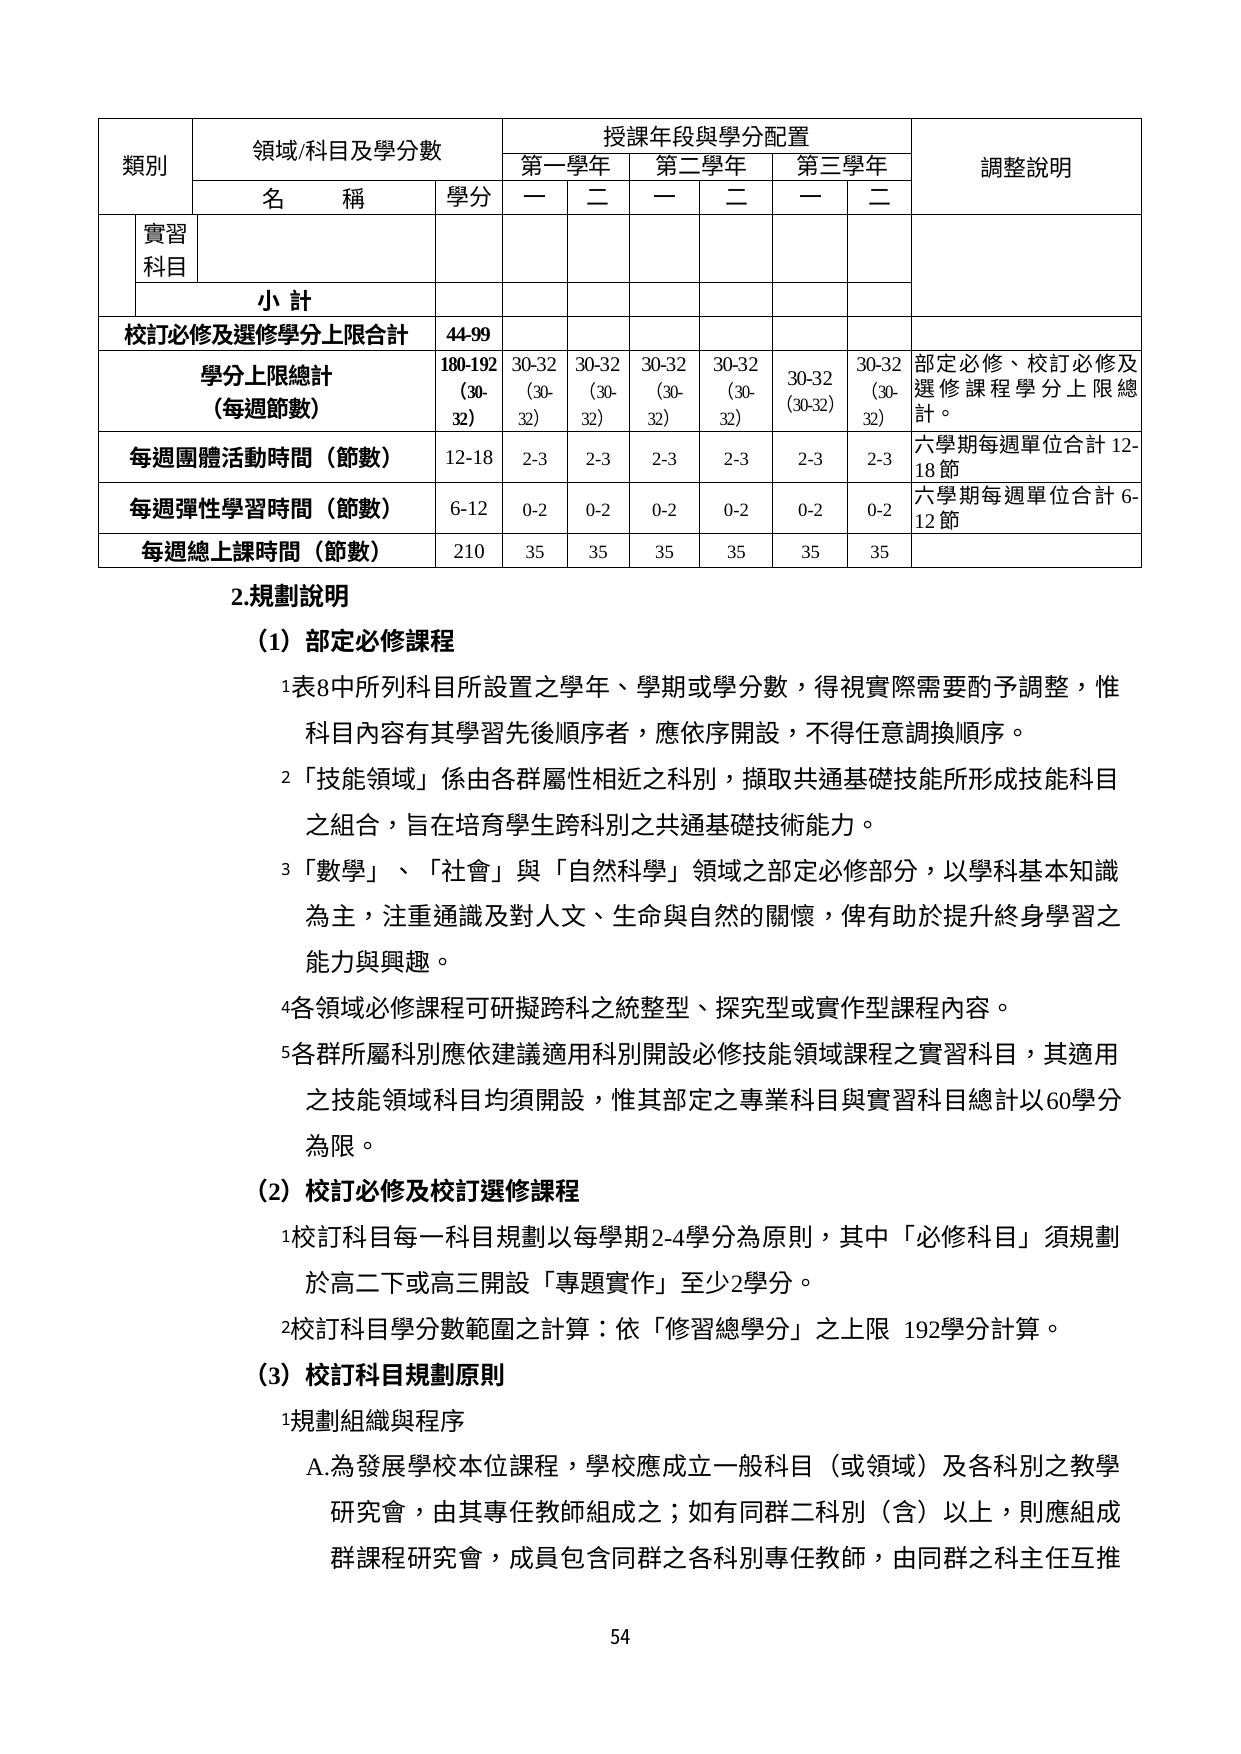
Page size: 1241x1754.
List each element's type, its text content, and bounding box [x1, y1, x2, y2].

table_cell 35 [630, 534, 699, 567]
table_cell 第一學年 [503, 154, 629, 180]
text 1規劃組織與程序 [281, 1393, 1122, 1439]
text 4各領域必修課程可研擬跨科之統整型、探究型或實作型課程內容。 [281, 981, 1122, 1027]
table_cell [568, 215, 629, 282]
text （1）部定必修課程 [243, 614, 1122, 660]
table_cell 2-3 [700, 432, 772, 482]
table_cell [848, 215, 911, 282]
table_cell [700, 215, 772, 282]
table_cell 2-3 [773, 432, 847, 482]
table_cell 35 [848, 534, 911, 567]
text A.為發展學校本位課程，學校應成立一般科目（或領域）及各科別之教學研究會，由其專任教師組成之；如有同群二科別（含）以上，則應組成群課程研究會，成員包含同群之各科別專任教師，由同群之科主任互推 [306, 1439, 1122, 1577]
table_cell [503, 283, 567, 316]
table_cell 30-32 （30-32） [773, 351, 847, 431]
text 2校訂科目學分數範圍之計算：依「修習總學分」之上限 192學分計算。 [281, 1302, 1122, 1347]
table_cell [773, 215, 847, 282]
table_cell 每週彈性學習時間（節數） [99, 483, 435, 533]
table_cell 小 計 [136, 283, 435, 316]
table_cell 一 [503, 181, 567, 214]
table_cell 學分 [436, 181, 502, 214]
table_cell 第二學年 [630, 154, 772, 180]
table_cell 每週總上課時間（節數） [99, 534, 435, 567]
text 1表8中所列科目所設置之學年、學期或學分數，得視實際需要酌予調整，惟科目內容有其學習先後順序者，應依序開設，不得任意調換順序。 [281, 660, 1122, 752]
table_cell [198, 215, 435, 282]
text 3「數學」、「社會」與「自然科學」領域之部定必修部分，以學科基本知識為主，注重通識及對人文、生命與自然的關懷，俾有助於提升終身學習之能力與興趣。 [281, 843, 1122, 981]
table_cell 二 [700, 181, 772, 214]
table_cell 二 [848, 181, 911, 214]
table_cell 35 [700, 534, 772, 567]
table_cell 六學期每週單位合計12-18節 [912, 432, 1141, 482]
table_cell [630, 283, 699, 316]
table_cell 六學期每週單位合計6-12節 [912, 483, 1141, 533]
table_cell [99, 215, 135, 316]
table_cell 一 [773, 181, 847, 214]
table_cell 二 [568, 181, 629, 214]
table_cell [848, 317, 911, 350]
table_cell 30-32 （30-32） [848, 351, 911, 431]
table_cell [773, 317, 847, 350]
table_cell [700, 317, 772, 350]
table_cell 35 [503, 534, 567, 567]
table_cell 30-32 （30-32） [503, 351, 567, 431]
table_cell 2-3 [568, 432, 629, 482]
table_cell 學分上限總計 （每週節數） [99, 351, 435, 431]
table_cell 0-2 [630, 483, 699, 533]
table_cell 2-3 [630, 432, 699, 482]
table_cell 35 [568, 534, 629, 567]
table_cell [436, 215, 502, 282]
table_cell 44-99 [436, 317, 502, 350]
table_cell [912, 534, 1141, 567]
text 1校訂科目每一科目規劃以每學期2-4學分為原則，其中「必修科目」須規劃於高二下或高三開設「專題實作」至少2學分。 [281, 1210, 1122, 1302]
text 5各群所屬科別應依建議適用科別開設必修技能領域課程之實習科目，其適用之技能領域科目均須開設，惟其部定之專業科目與實習科目總計以60學分為限。 [281, 1027, 1122, 1164]
table_cell 2-3 [848, 432, 911, 482]
table_header 領域/科目及學分數 [193, 119, 502, 180]
table_cell 2-3 [503, 432, 567, 482]
table_cell [568, 317, 629, 350]
table_cell 0-2 [773, 483, 847, 533]
table_header 授課年段與學分配置 [503, 119, 911, 152]
table_cell [912, 215, 1141, 316]
table_cell 180-192 （30-32） [436, 351, 502, 431]
table_cell 30-32 （30-32） [700, 351, 772, 431]
table_cell 名 稱 [193, 181, 435, 214]
table_cell 第三學年 [773, 154, 911, 180]
text 2「技能領域」係由各群屬性相近之科別，擷取共通基礎技能所形成技能科目之組合，旨在培育學生跨科別之共通基礎技術能力。 [281, 752, 1122, 843]
table_header 類別 [99, 119, 192, 214]
table_cell 0-2 [568, 483, 629, 533]
table_cell [630, 317, 699, 350]
table_cell [503, 215, 567, 282]
table_cell 一 [630, 181, 699, 214]
table_cell 校訂必修及選修學分上限合計 [99, 317, 435, 350]
table_header 調整說明 [912, 119, 1141, 214]
text 2.規劃說明 [231, 568, 1122, 614]
table_cell [700, 283, 772, 316]
table_cell [773, 283, 847, 316]
table_cell 6-12 [436, 483, 502, 533]
table_cell 每週團體活動時間（節數） [99, 432, 435, 482]
table_cell 12-18 [436, 432, 502, 482]
table_cell [912, 317, 1141, 350]
table_cell 0-2 [700, 483, 772, 533]
table_cell [503, 317, 567, 350]
table_cell 0-2 [848, 483, 911, 533]
text （3）校訂科目規劃原則 [243, 1347, 1122, 1393]
table_cell 部定必修、校訂必修及選修課程學分上限總計。 [912, 351, 1141, 431]
table_cell 30-32 （30-32） [630, 351, 699, 431]
text （2）校訂必修及校訂選修課程 [243, 1164, 1122, 1210]
table_cell [630, 215, 699, 282]
table_cell 實習 科目 [136, 215, 197, 282]
table_cell [568, 283, 629, 316]
table_cell 0-2 [503, 483, 567, 533]
table_cell 210 [436, 534, 502, 567]
table_cell [436, 283, 502, 316]
table_cell [848, 283, 911, 316]
table_cell 35 [773, 534, 847, 567]
table_cell 30-32 （30-32） [568, 351, 629, 431]
